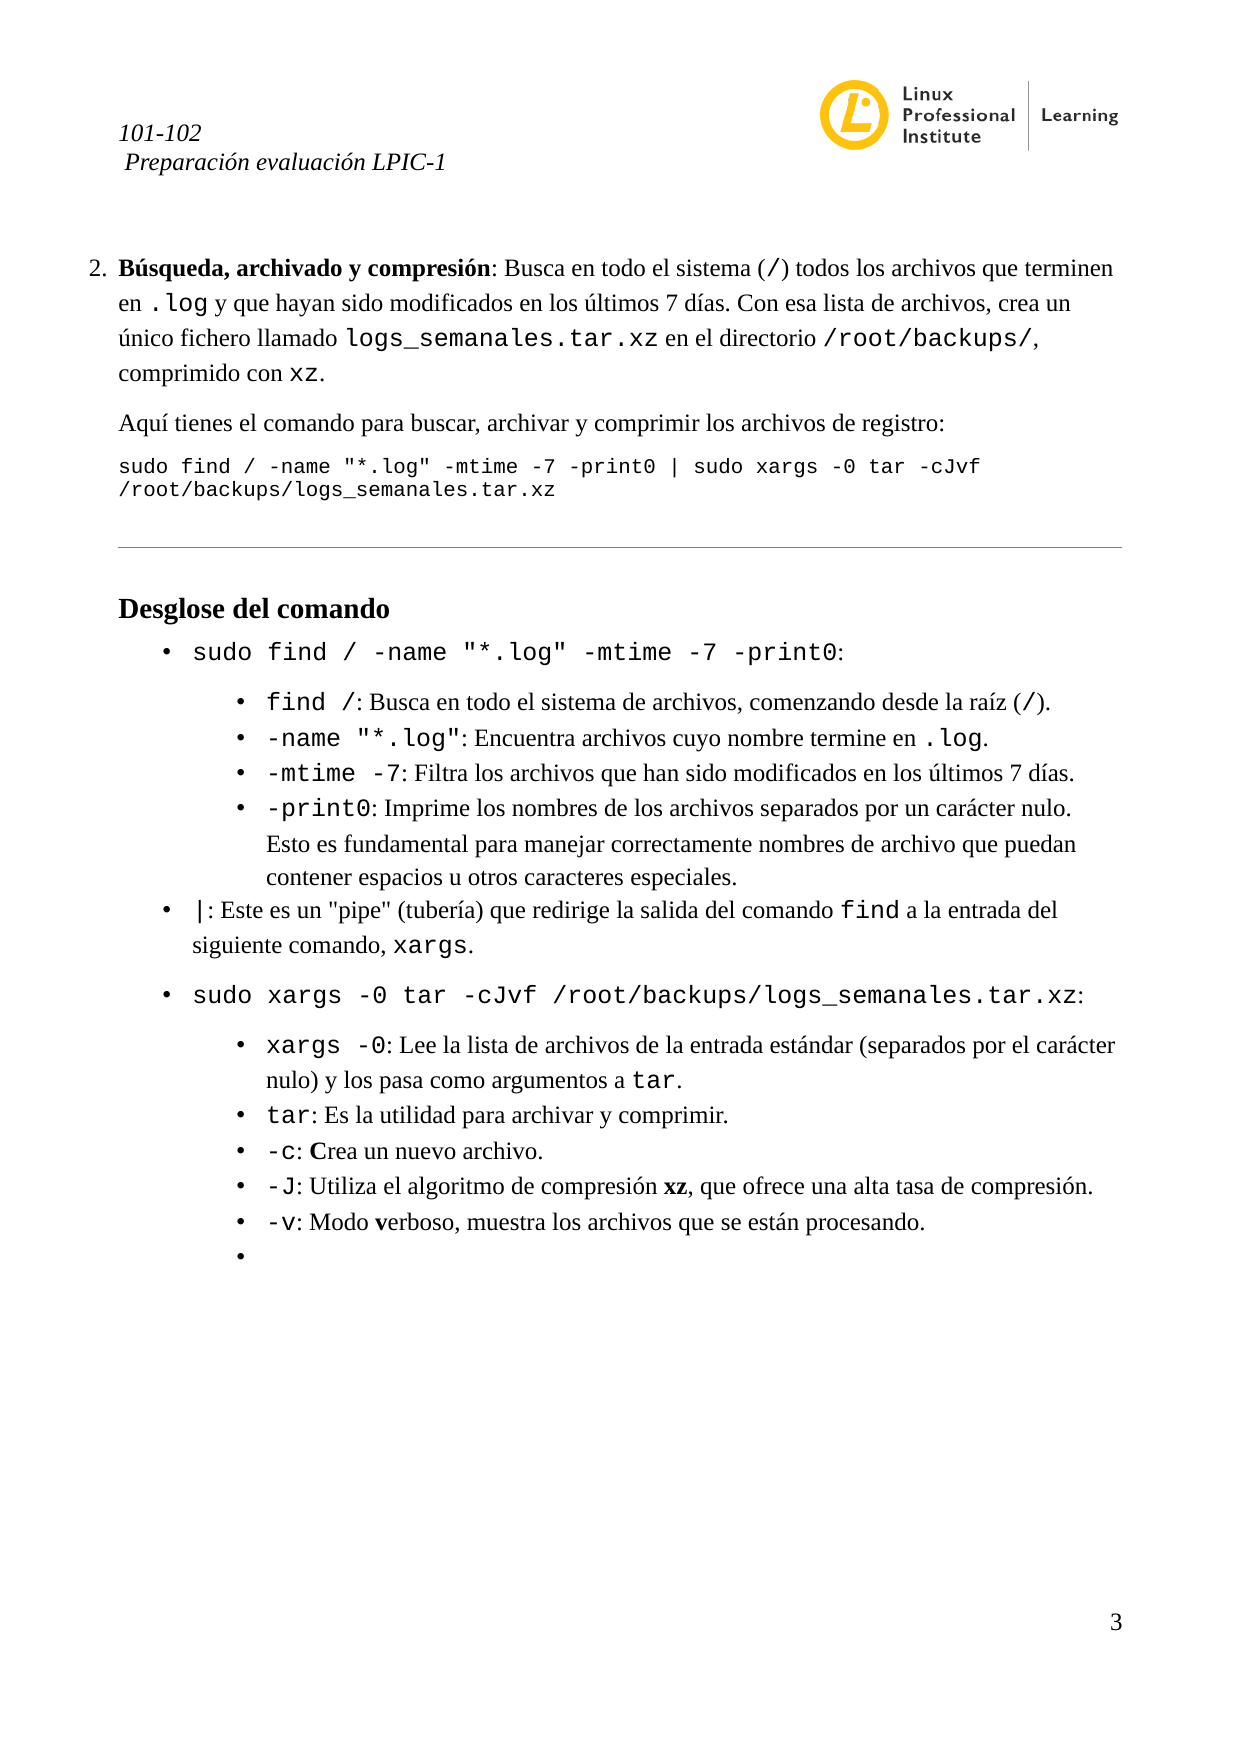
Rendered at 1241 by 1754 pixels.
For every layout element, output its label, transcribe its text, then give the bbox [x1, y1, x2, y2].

list -print0: Imprime los nombres de los archivos separados por un carácter nulo. Esto es fundamental para manejar correctamente nombres de archivo que puedan contener espacios u otros caracteres especiales. [236, 793, 1122, 890]
list tar: Es la utilidad para archivar y comprimir. [236, 1100, 1122, 1131]
list -v: Modo verboso, muestra los archivos que se están procesando. [236, 1207, 1122, 1237]
list Búsqueda, archivado y compresión: Busca en todo el sistema (/) todos los archivos que terminen en .log y que hayan sido modificados en los últimos 7 días. Con esa lista de archivos, crea un único fichero llamado logs_semanales.tar.xz en el directorio /root/backups/, comprimido con xz. [118, 253, 1122, 389]
list sudo xargs -0 tar -cJvf /root/backups/logs_semanales.tar.xz: [162, 980, 1122, 1011]
list -mtime -7: Filtra los archivos que han sido modificados en los últimos 7 días. [236, 758, 1122, 789]
list find /: Busca en todo el sistema de archivos, comenzando desde la raíz (/). [236, 687, 1122, 718]
picture [819, 79, 1119, 151]
text Aquí tienes el comando para buscar, archivar y comprimir los archivos de registro: [118, 408, 1122, 437]
list |: Este es un "pipe" (tubería) que redirige la salida del comando find a la entrada del siguiente comando, xargs. [162, 895, 1122, 961]
list -name "*.log": Encuentra archivos cuyo nombre termine en .log. [236, 723, 1122, 753]
text sudo find / -name "*.log" -mtime -7 -print0 | sudo xargs -0 tar -cJvf /root/backups/logs_semanales.tar.xz [118, 456, 1122, 503]
list -J: Utiliza el algoritmo de compresión xz, que ofrece una alta tasa de compresión. [236, 1171, 1122, 1202]
list -c: Crea un nuevo archivo. [236, 1136, 1122, 1167]
list sudo find / -name "*.log" -mtime -7 -print0: [162, 637, 1122, 668]
list xargs -0: Lee la lista de archivos de la entrada estándar (separados por el carácter nulo) y los pasa como argumentos a tar. [236, 1030, 1122, 1096]
subtitle Desglose del comando [118, 591, 1122, 625]
